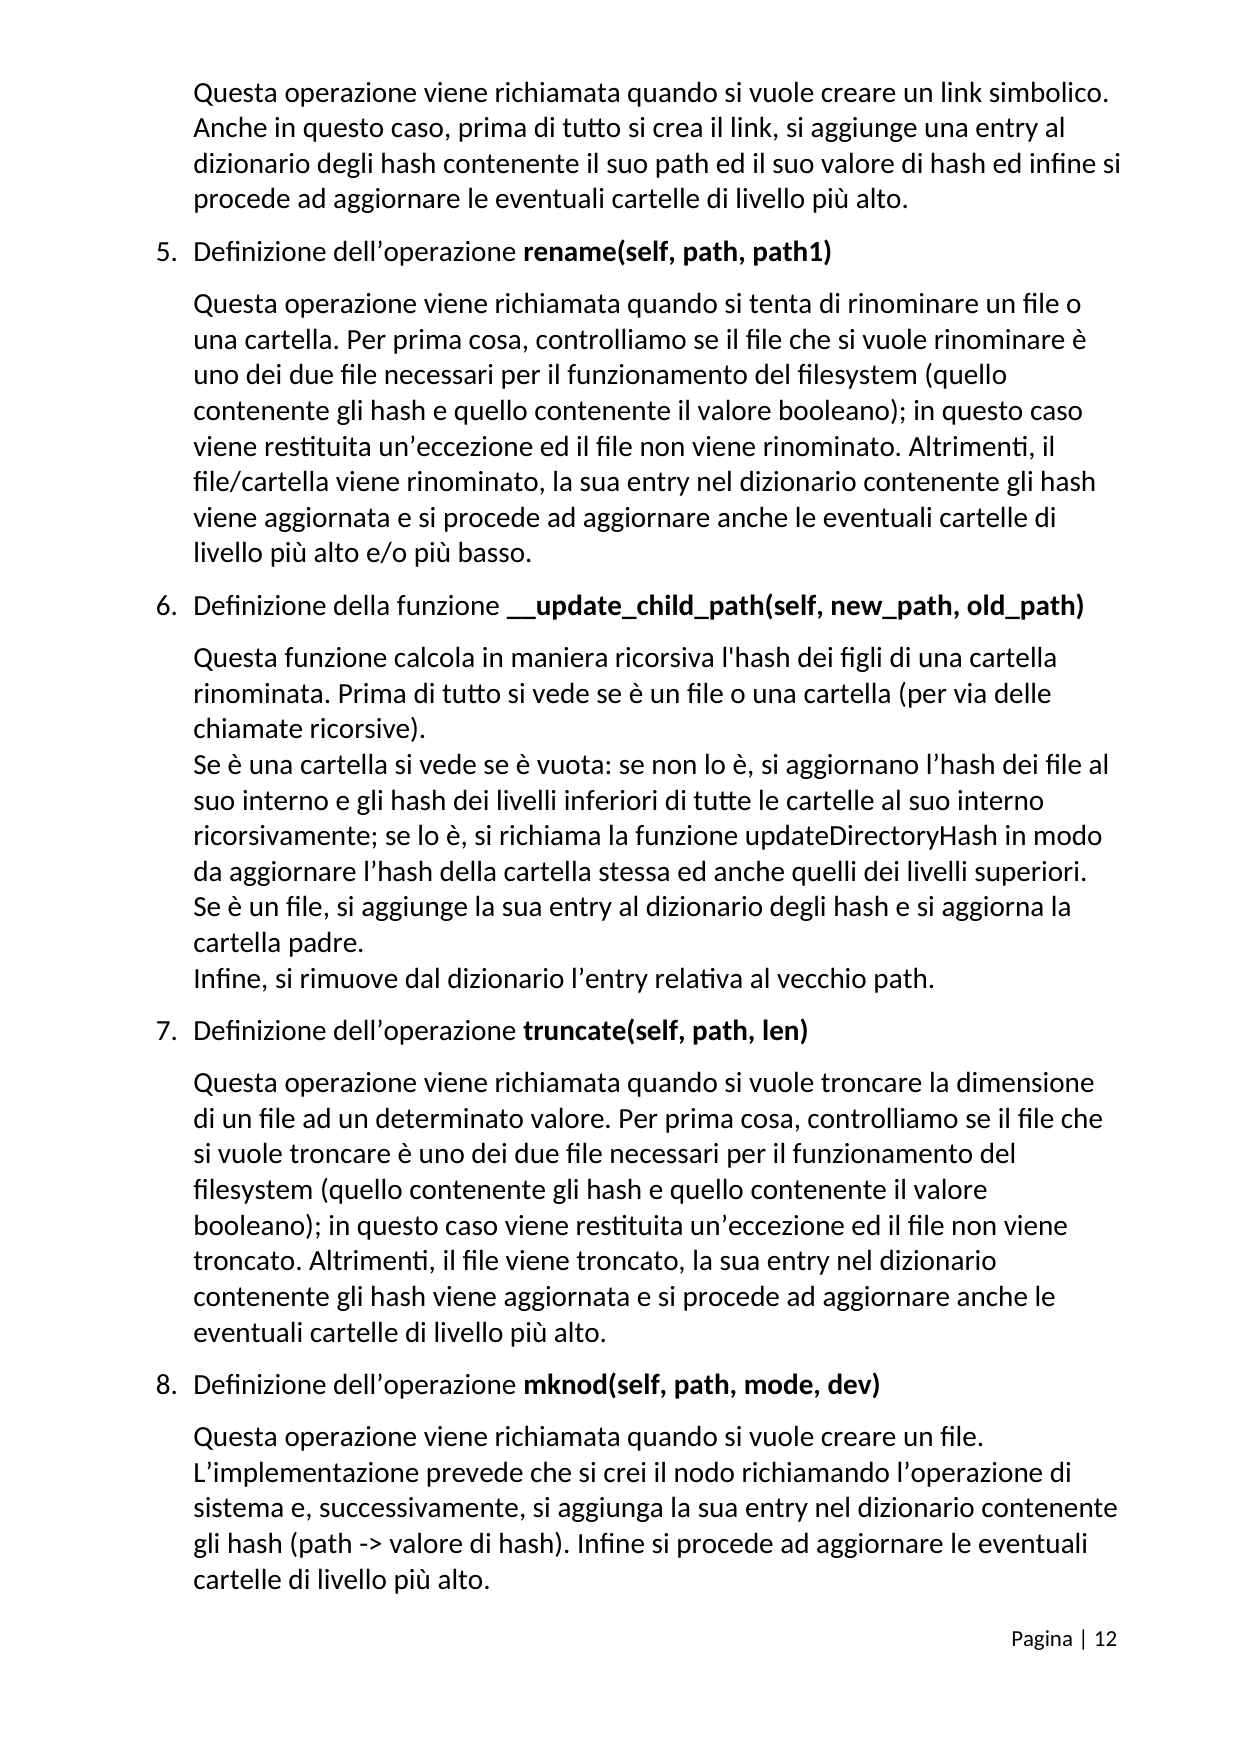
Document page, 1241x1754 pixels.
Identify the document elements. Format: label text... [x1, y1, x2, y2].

list Se è una cartella si vede se è vuota: se non lo è, si aggiornano l’hash dei file al suo interno e gli hash dei livelli inferiori di tutte le cartelle al suo interno ricorsivamente; se lo è, si richiama la funzione updateDirectoryHash in modo da aggiornare l’hash della cartella stessa ed anche quelli dei livelli superiori. [193, 746, 1122, 888]
list Questa operazione viene richiamata quando si vuole creare un file. L’implementazione prevede che si crei il nodo richiamando l’operazione di sistema e, successivamente, si aggiunga la sua entry nel dizionario contenente gli hash (path -> valore di hash). Infine si procede ad aggiornare le eventuali cartelle di livello più alto. [193, 1418, 1122, 1596]
list Definizione dell’operazione rename(self, path, path1) [156, 233, 1122, 268]
list Questa funzione calcola in maniera ricorsiva l'hash dei figli di una cartella rinominata. Prima di tutto si vede se è un file o una cartella (per via delle chiamate ricorsive). [193, 639, 1122, 746]
list Infine, si rimuove dal dizionario l’entry relativa al vecchio path. [193, 960, 1122, 995]
list Se è un file, si aggiunge la sua entry al dizionario degli hash e si aggiorna la cartella padre. [193, 888, 1122, 960]
list Definizione dell’operazione mknod(self, path, mode, dev) [156, 1366, 1122, 1402]
list Questa operazione viene richiamata quando si tenta di rinominare un file o una cartella. Per prima cosa, controlliamo se il file che si vuole rinominare è uno dei due file necessari per il funzionamento del filesystem (quello contenente gli hash e quello contenente il valore booleano); in questo caso viene restituita un’eccezione ed il file non viene rinominato. Altrimenti, il file/cartella viene rinominato, la sua entry nel dizionario contenente gli hash viene aggiornata e si procede ad aggiornare anche le eventuali cartelle di livello più alto e/o più basso. [193, 285, 1122, 570]
list Definizione della funzione __update_child_path(self, new_path, old_path) [156, 587, 1122, 622]
list Questa operazione viene richiamata quando si vuole troncare la dimensione di un file ad un determinato valore. Per prima cosa, controlliamo se il file che si vuole troncare è uno dei due file necessari per il funzionamento del filesystem (quello contenente gli hash e quello contenente il valore booleano); in questo caso viene restituita un’eccezione ed il file non viene troncato. Altrimenti, il file viene troncato, la sua entry nel dizionario contenente gli hash viene aggiornata e si procede ad aggiornare anche le eventuali cartelle di livello più alto. [193, 1064, 1122, 1349]
list Questa operazione viene richiamata quando si vuole creare un link simbolico. Anche in questo caso, prima di tutto si crea il link, si aggiunge una entry al dizionario degli hash contenente il suo path ed il suo valore di hash ed infine si procede ad aggiornare le eventuali cartelle di livello più alto. [193, 74, 1122, 216]
list Definizione dell’operazione truncate(self, path, len) [156, 1012, 1122, 1048]
